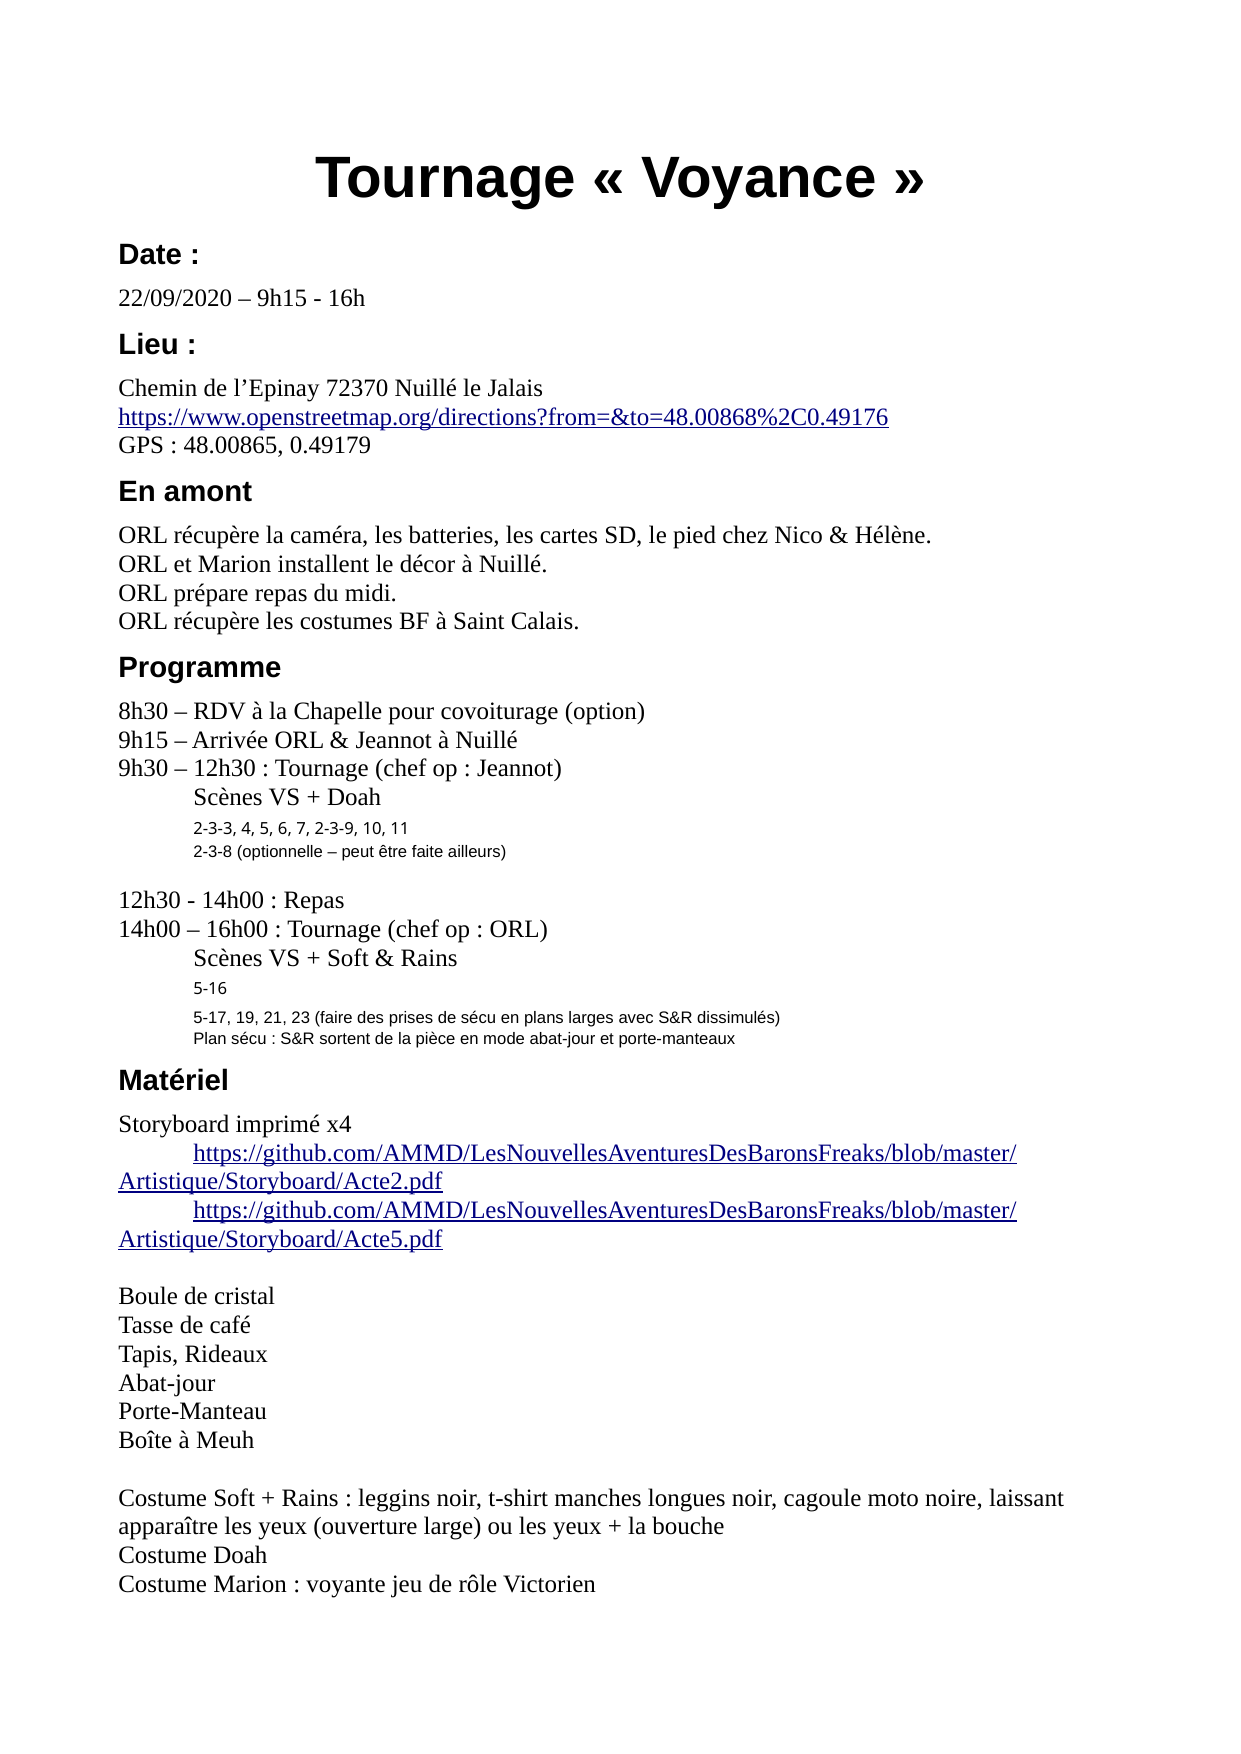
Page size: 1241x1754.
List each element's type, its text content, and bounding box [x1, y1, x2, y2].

text 5-16 [118, 971, 1122, 1000]
text 22/09/2020 – 9h15 - 16h [118, 283, 1122, 312]
text 5-17, 19, 21, 23 (faire des prises de sécu en plans larges avec S&R dissimulés) [118, 1000, 1122, 1029]
text Porte-Manteau [118, 1396, 1122, 1425]
text Boîte à Meuh [118, 1425, 1122, 1454]
text ORL prépare repas du midi. [118, 578, 1122, 606]
text 14h00 – 16h00 : Tournage (chef op : ORL) [118, 914, 1122, 943]
text Storyboard imprimé x4 [118, 1109, 1122, 1138]
text Boule de cristal [118, 1281, 1122, 1310]
title Tournage « Voyance » [118, 143, 1122, 210]
text Scènes VS + Soft & Rains [118, 943, 1122, 971]
text ORL récupère les costumes BF à Saint Calais. [118, 606, 1122, 635]
text Costume Soft + Rains : leggins noir, t-shirt manches longues noir, cagoule moto noire, laissant apparaître les yeux (ouverture large) ou les yeux + la bouche [118, 1483, 1122, 1540]
subtitle Matériel [118, 1063, 1122, 1096]
text 12h30 - 14h00 : Repas [118, 885, 1122, 914]
text 2-3-3, 4, 5, 6, 7, 2-3-9, 10, 11 [118, 811, 1122, 840]
text ORL récupère la caméra, les batteries, les cartes SD, le pied chez Nico & Hélène. [118, 520, 1122, 549]
text https://www.openstreetmap.org/directions?from=&to=48.00868%2C0.49176 [118, 402, 1122, 431]
text Costume Doah [118, 1540, 1122, 1569]
text 9h15 – Arrivée ORL & Jeannot à Nuillé [118, 725, 1122, 753]
text https://github.com/AMMD/LesNouvellesAventuresDesBaronsFreaks/blob/master/Artistique/Storyboard/Acte2.pdf [118, 1138, 1122, 1195]
text 9h30 – 12h30 : Tournage (chef op : Jeannot) [118, 753, 1122, 782]
subtitle En amont [118, 474, 1122, 508]
text Chemin de l’Epinay 72370 Nuillé le Jalais [118, 373, 1122, 402]
subtitle Programme [118, 650, 1122, 683]
text https://github.com/AMMD/LesNouvellesAventuresDesBaronsFreaks/blob/master/Artistique/Storyboard/Acte5.pdf [118, 1195, 1122, 1253]
text Scènes VS + Doah [118, 782, 1122, 811]
text ORL et Marion installent le décor à Nuillé. [118, 549, 1122, 578]
subtitle Lieu : [118, 327, 1122, 361]
text Costume Marion : voyante jeu de rôle Victorien [118, 1569, 1122, 1598]
text GPS : 48.00865, 0.49179 [118, 431, 1122, 459]
text 2-3-8 (optionnelle – peut être faite ailleurs) [118, 840, 1122, 862]
text Tapis, Rideaux [118, 1339, 1122, 1368]
text 8h30 – RDV à la Chapelle pour covoiturage (option) [118, 696, 1122, 725]
subtitle Date : [118, 237, 1122, 271]
text Tasse de café [118, 1310, 1122, 1339]
text Plan sécu : S&R sortent de la pièce en mode abat-jour et porte-manteaux [118, 1029, 1122, 1048]
text Abat-jour [118, 1368, 1122, 1396]
